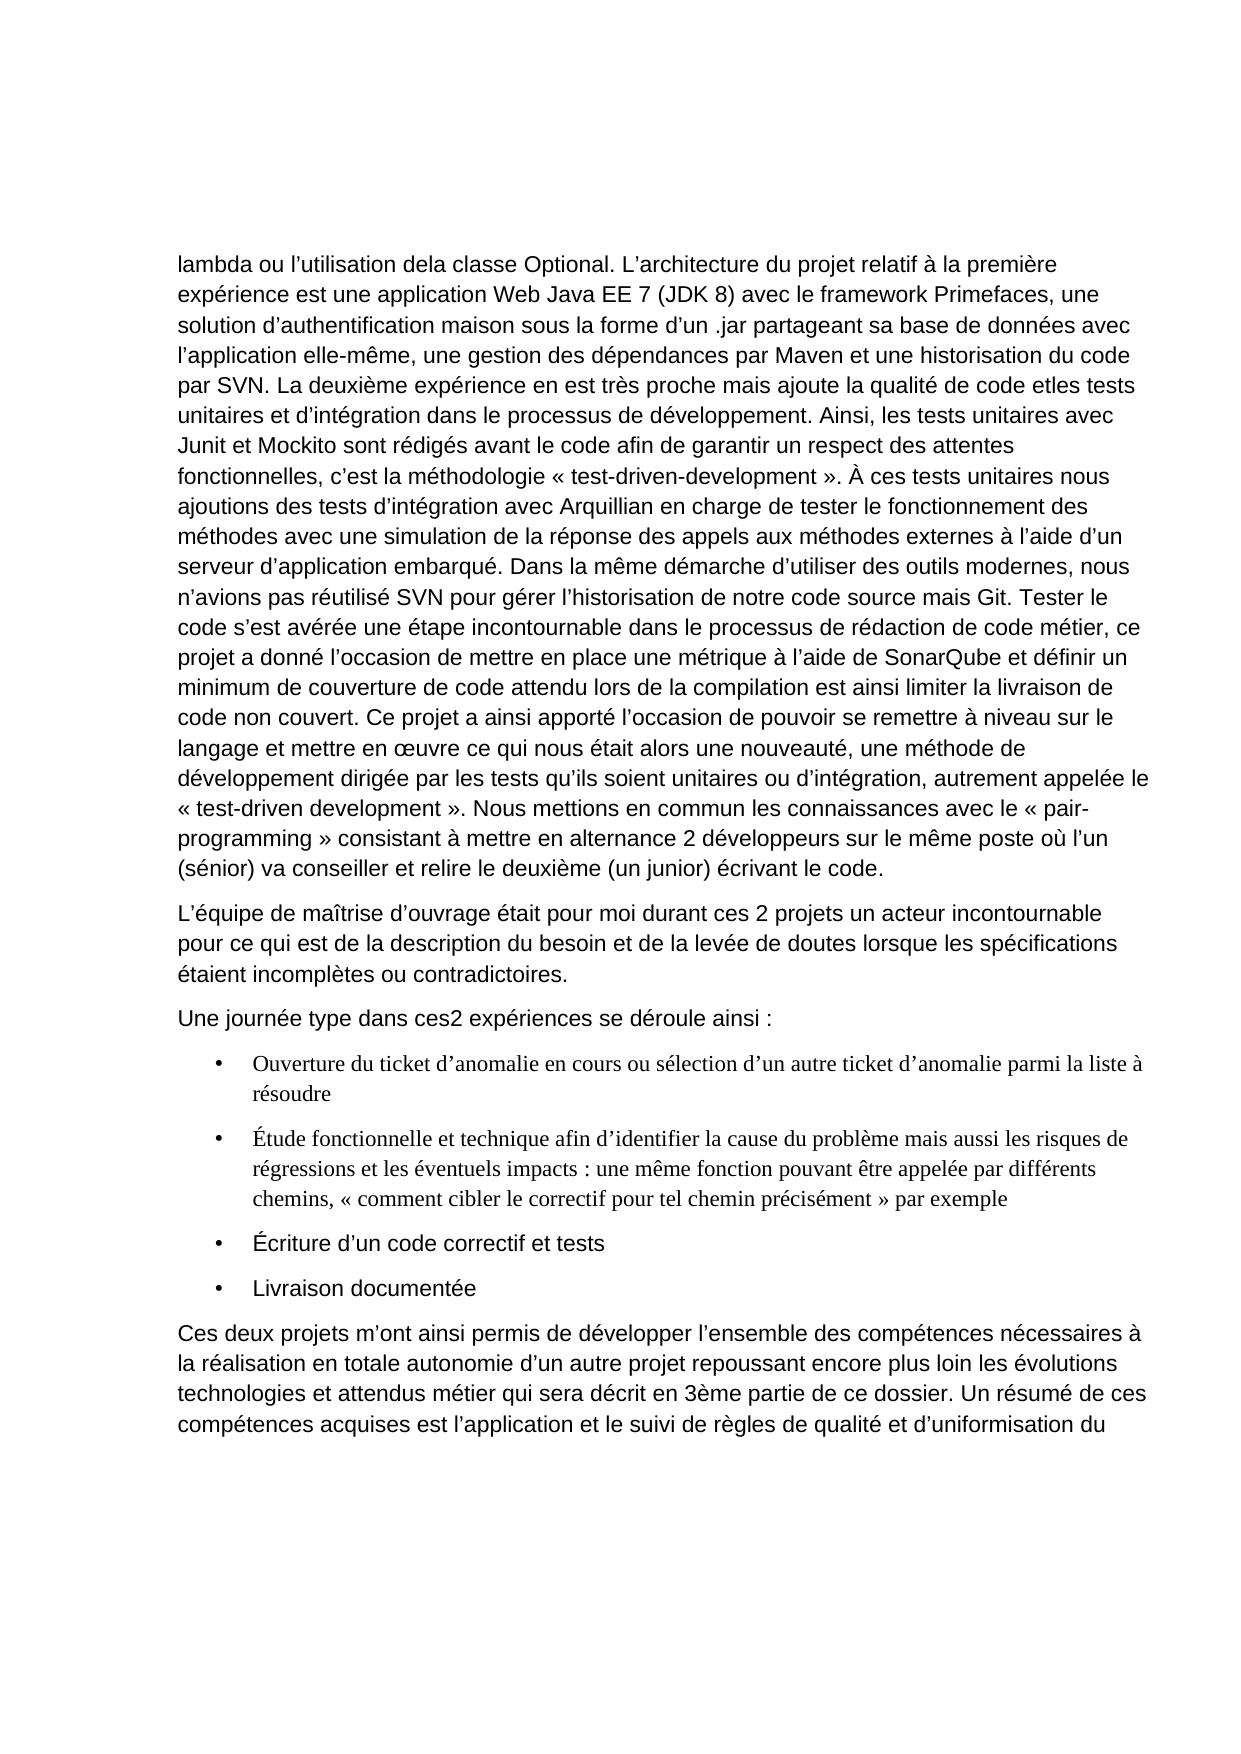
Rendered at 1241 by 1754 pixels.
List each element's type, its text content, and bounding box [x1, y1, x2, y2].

list Livraison documentée [215, 1275, 1152, 1301]
list Ouverture du ticket d’anomalie en cours ou sélection d’un autre ticket d’anomalie parmi la liste à résoudre [215, 1050, 1152, 1107]
text L’équipe de maîtrise d’ouvrage était pour moi durant ces 2 projets un acteur incontournable pour ce qui est de la description du besoin et de la levée de doutes lorsque les spécifications étaient incomplètes ou contradictoires. [177, 900, 1152, 987]
text lambda ou l’utilisation dela classe Optional. L’architecture du projet relatif à la première expérience est une application Web Java EE 7 (JDK 8) avec le framework Primefaces, une solution d’authentification maison sous la forme d’un .jar partageant sa base de données avec l’application elle-même, une gestion des dépendances par Maven et une historisation du code par SVN. La deuxième expérience en est très proche mais ajoute la qualité de code etles tests unitaires et d’intégration dans le processus de développement. Ainsi, les tests unitaires avec Junit et Mockito sont rédigés avant le code afin de garantir un respect des attentes fonctionnelles, c’est la méthodologie « test-driven-development ». À ces tests unitaires nous ajoutions des tests d’intégration avec Arquillian en charge de tester le fonctionnement des méthodes avec une simulation de la réponse des appels aux méthodes externes à l’aide d’un serveur d’application embarqué. Dans la même démarche d’utiliser des outils modernes, nous n’avions pas réutilisé SVN pour gérer l’historisation de notre code source mais Git. Tester le code s’est avérée une étape incontournable dans le processus de rédaction de code métier, ce projet a donné l’occasion de mettre en place une métrique à l’aide de SonarQube et définir un minimum de couverture de code attendu lors de la compilation est ainsi limiter la livraison de code non couvert. Ce projet a ainsi apporté l’occasion de pouvoir se remettre à niveau sur le langage et mettre en œuvre ce qui nous était alors une nouveauté, une méthode de développement dirigée par les tests qu’ils soient unitaires ou d’intégration, autrement appelée le « test-driven development ». Nous mettions en commun les connaissances avec le « pair-programming » consistant à mettre en alternance 2 développeurs sur le même poste où l’un (sénior) va conseiller et relire le deuxième (un junior) écrivant le code. [177, 251, 1152, 882]
list Étude fonctionnelle et technique afin d’identifier la cause du problème mais aussi les risques de régressions et les éventuels impacts : une même fonction pouvant être appelée par différents chemins, « comment cibler le correctif pour tel chemin précisément » par exemple [215, 1125, 1152, 1212]
text Ces deux projets m’ont ainsi permis de développer l’ensemble des compétences nécessaires à la réalisation en totale autonomie d’un autre projet repoussant encore plus loin les évolutions technologies et attendus métier qui sera décrit en 3ème partie de ce dossier. Un résumé de ces compétences acquises est l’application et le suivi de règles de qualité et d’uniformisation du [177, 1320, 1152, 1437]
text Une journée type dans ces2 expériences se déroule ainsi : [177, 1005, 1152, 1032]
list Écriture d’un code correctif et tests [215, 1230, 1152, 1257]
